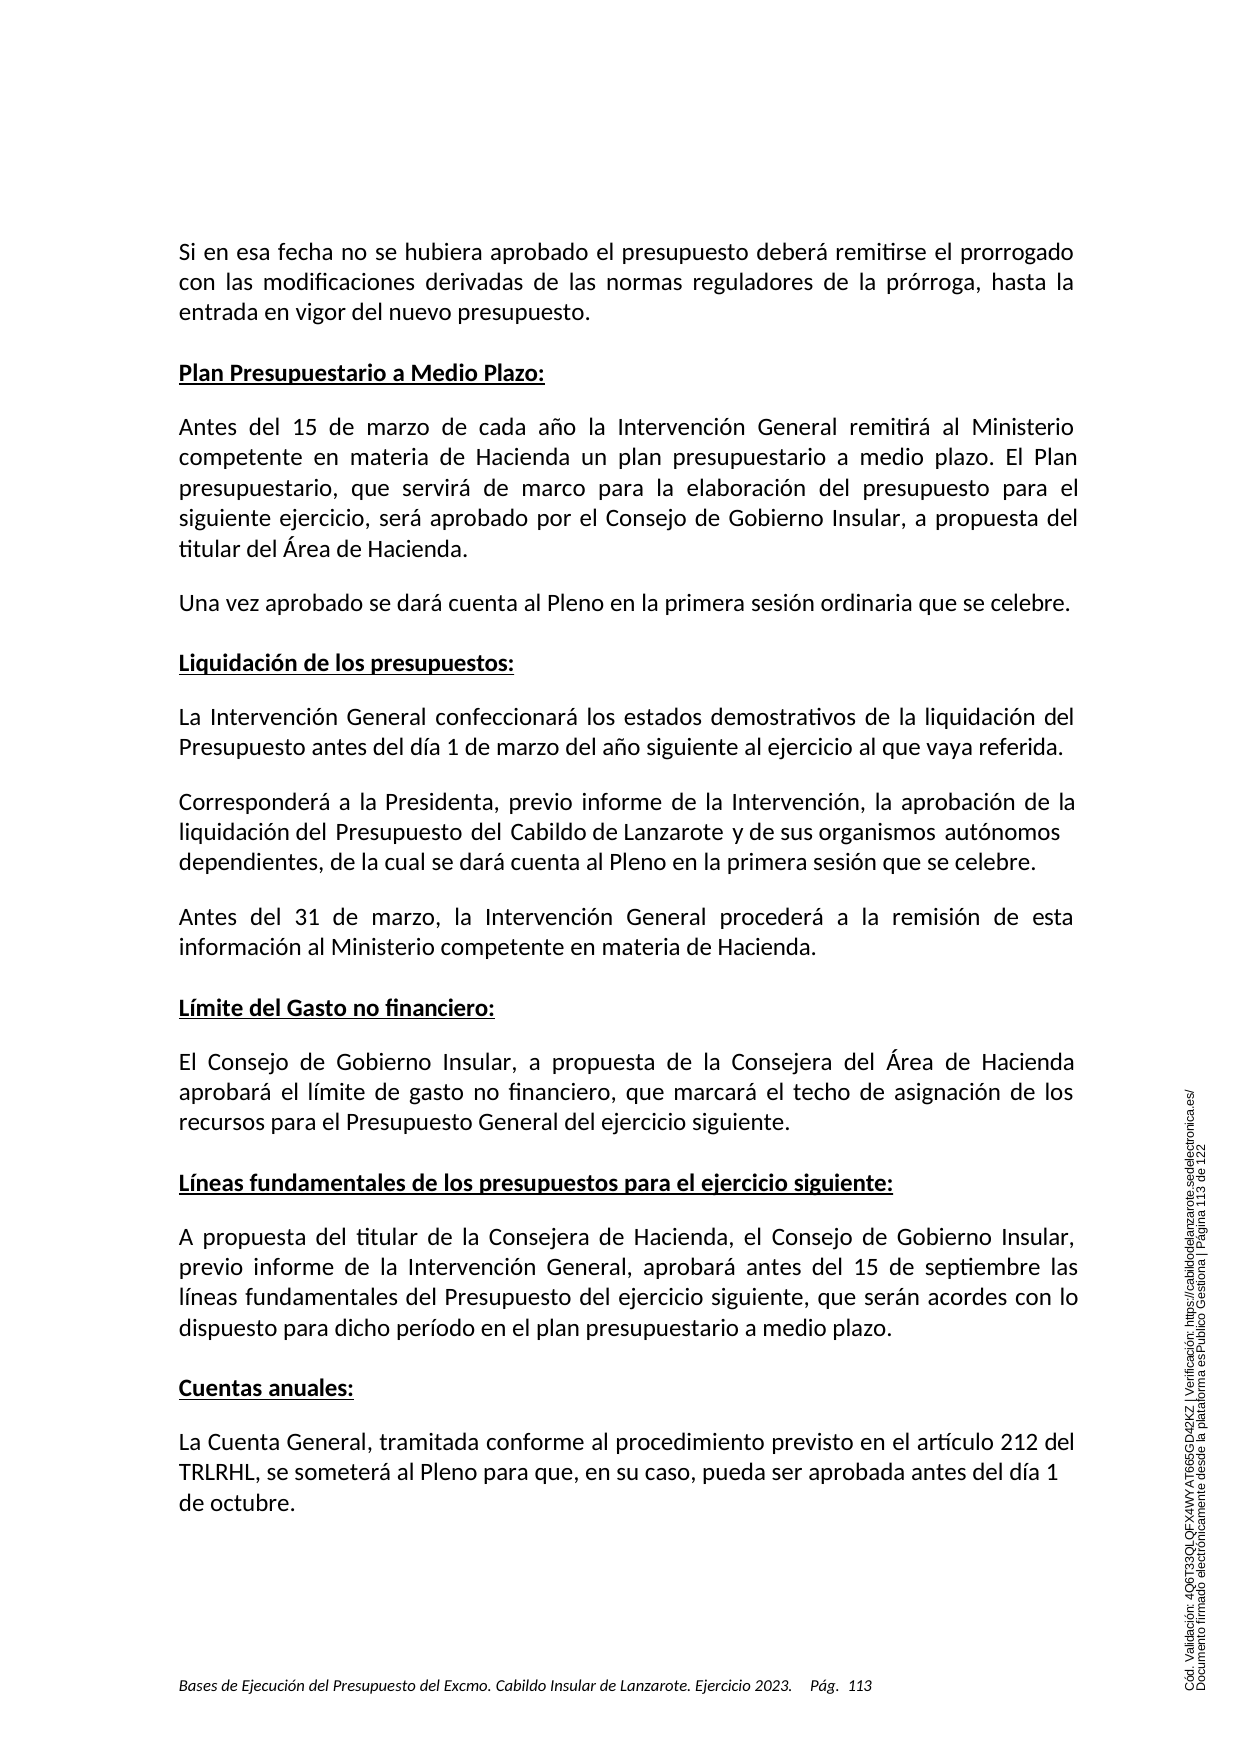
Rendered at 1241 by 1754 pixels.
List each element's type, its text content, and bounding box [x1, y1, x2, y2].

text con las modificaciones derivadas de las normas reguladores de la prórroga, hasta la entrada en vigor del nuevo presupuesto. [179, 266, 1082, 327]
text Cód. Validación: 4Q6T33QLQFX4WYAT665GD42KZ | Verificación: https://cabildodelanzarote.sedelectronica.es/ Documento firmado electrónicamente desde la plataforma esPublico Gestiona | Página 113 de 122 [1183, 1073, 1208, 1694]
text Antes del 15 de marzo de cada año la Intervención General remitirá al Ministerio [179, 413, 1082, 441]
text Plan Presupuestario a Medio Plazo: [179, 359, 547, 387]
text Presupuesto antes del día 1 de marzo del año siguiente al ejercicio al que vaya referida. [179, 731, 1081, 762]
text aprobará el límite de gasto no financiero, que marcará el techo de asignación de los recursos para el Presupuesto General del ejercicio siguiente. [179, 1076, 1082, 1137]
text Antes del 31 de marzo, la Intervención General procederá a la remisión de esta [179, 903, 1081, 931]
text A propuesta del titular de la Consejera de Hacienda, el Consejo de Gobierno Insular, [179, 1223, 1082, 1251]
text La Intervención General confeccionará los estados demostrativos de la liquidación del [179, 704, 1081, 731]
text Si en esa fecha no se hubiera aprobado el presupuesto deberá remitirse el prorrogado [179, 238, 1082, 266]
text El Consejo de Gobierno Insular, a propuesta de la Consejera del Área de Hacienda [179, 1048, 1082, 1076]
text liquidación del Presupuesto del Cabildo de Lanzarote y de sus organismos autónomos dependientes, de la cual se dará cuenta al Pleno en la primera sesión que se celebre. [179, 816, 1082, 877]
text Bases de Ejecución del Presupuesto del Excmo. Cabildo Insular de Lanzarote. Ejercicio 2023. Pág. 113 [179, 1676, 877, 1695]
text La Cuenta General, tramitada conforme al procedimiento previsto en el artículo 212 del [179, 1429, 1082, 1456]
text Una vez aprobado se dará cuenta al Pleno en la primera sesión ordinaria que se celebre. [179, 590, 1074, 617]
text TRLRHL, se someterá al Pleno para que, en su caso, pueda ser aprobada antes del día 1 de octubre. [179, 1456, 1082, 1517]
text competente en materia de Hacienda un plan presupuestario a medio plazo. El Plan presupuestario, que servirá de marco para la elaboración del presupuesto para el siguiente ejercicio, será aprobado por el Consejo de Gobierno Insular, a propuesta del titular del Área de Hacienda. [179, 441, 1080, 563]
text Liquidación de los presupuestos: [179, 650, 519, 677]
text Límite del Gasto no financiero: [179, 994, 498, 1021]
text Cuentas anuales: [179, 1375, 357, 1402]
text Corresponderá a la Presidenta, previo informe de la Intervención, la aprobación de la [179, 788, 1082, 816]
text información al Ministerio competente en materia de Hacienda. [179, 931, 1081, 961]
text previo informe de la Intervención General, aprobará antes del 15 de septiembre las líneas fundamentales del Presupuesto del ejercicio siguiente, que serán acordes con lo dispuesto para dicho período en el plan presupuestario a medio plazo. [179, 1251, 1080, 1342]
text Líneas fundamentales de los presupuestos para el ejercicio siguiente: [179, 1169, 897, 1197]
